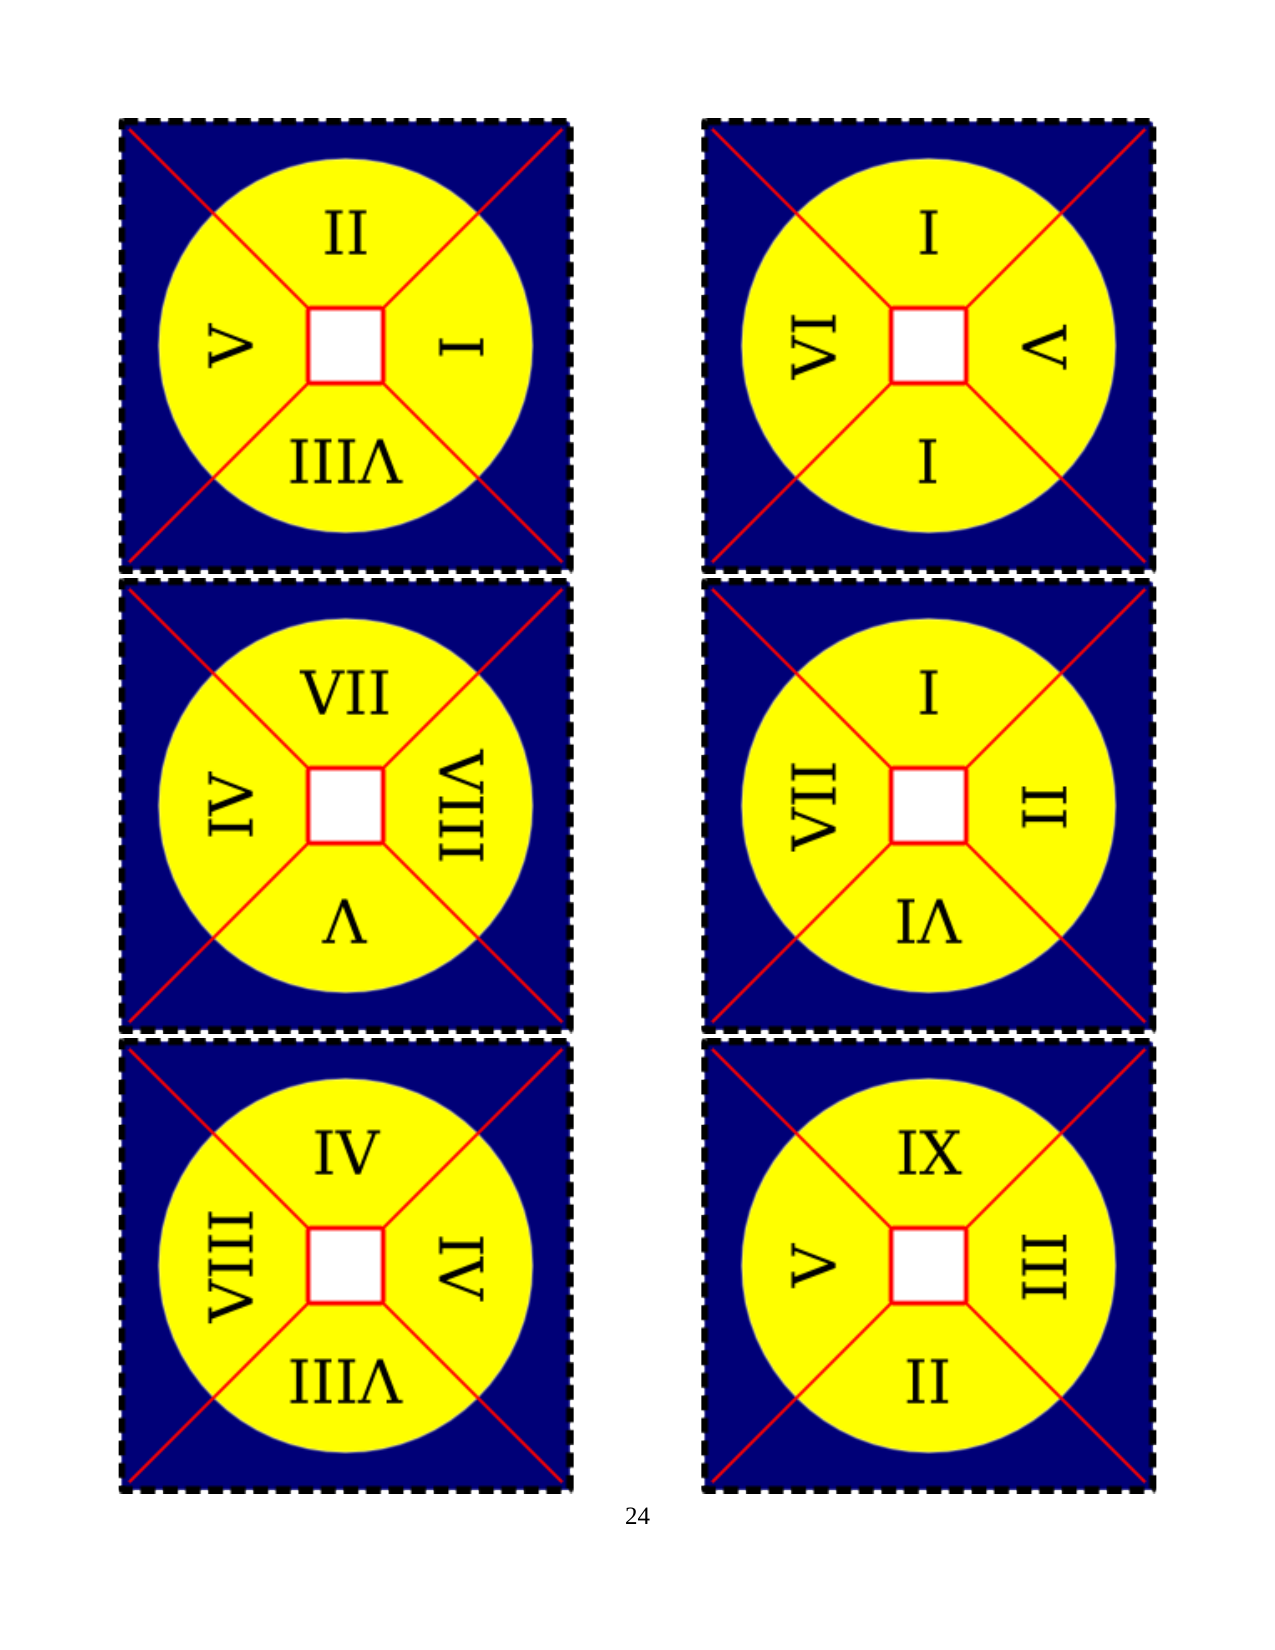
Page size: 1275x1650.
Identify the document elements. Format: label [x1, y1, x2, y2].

picture [118, 578, 574, 1034]
picture [701, 578, 1157, 1034]
picture [701, 118, 1157, 574]
picture [118, 118, 574, 574]
picture [118, 1038, 574, 1494]
picture [701, 1038, 1157, 1494]
